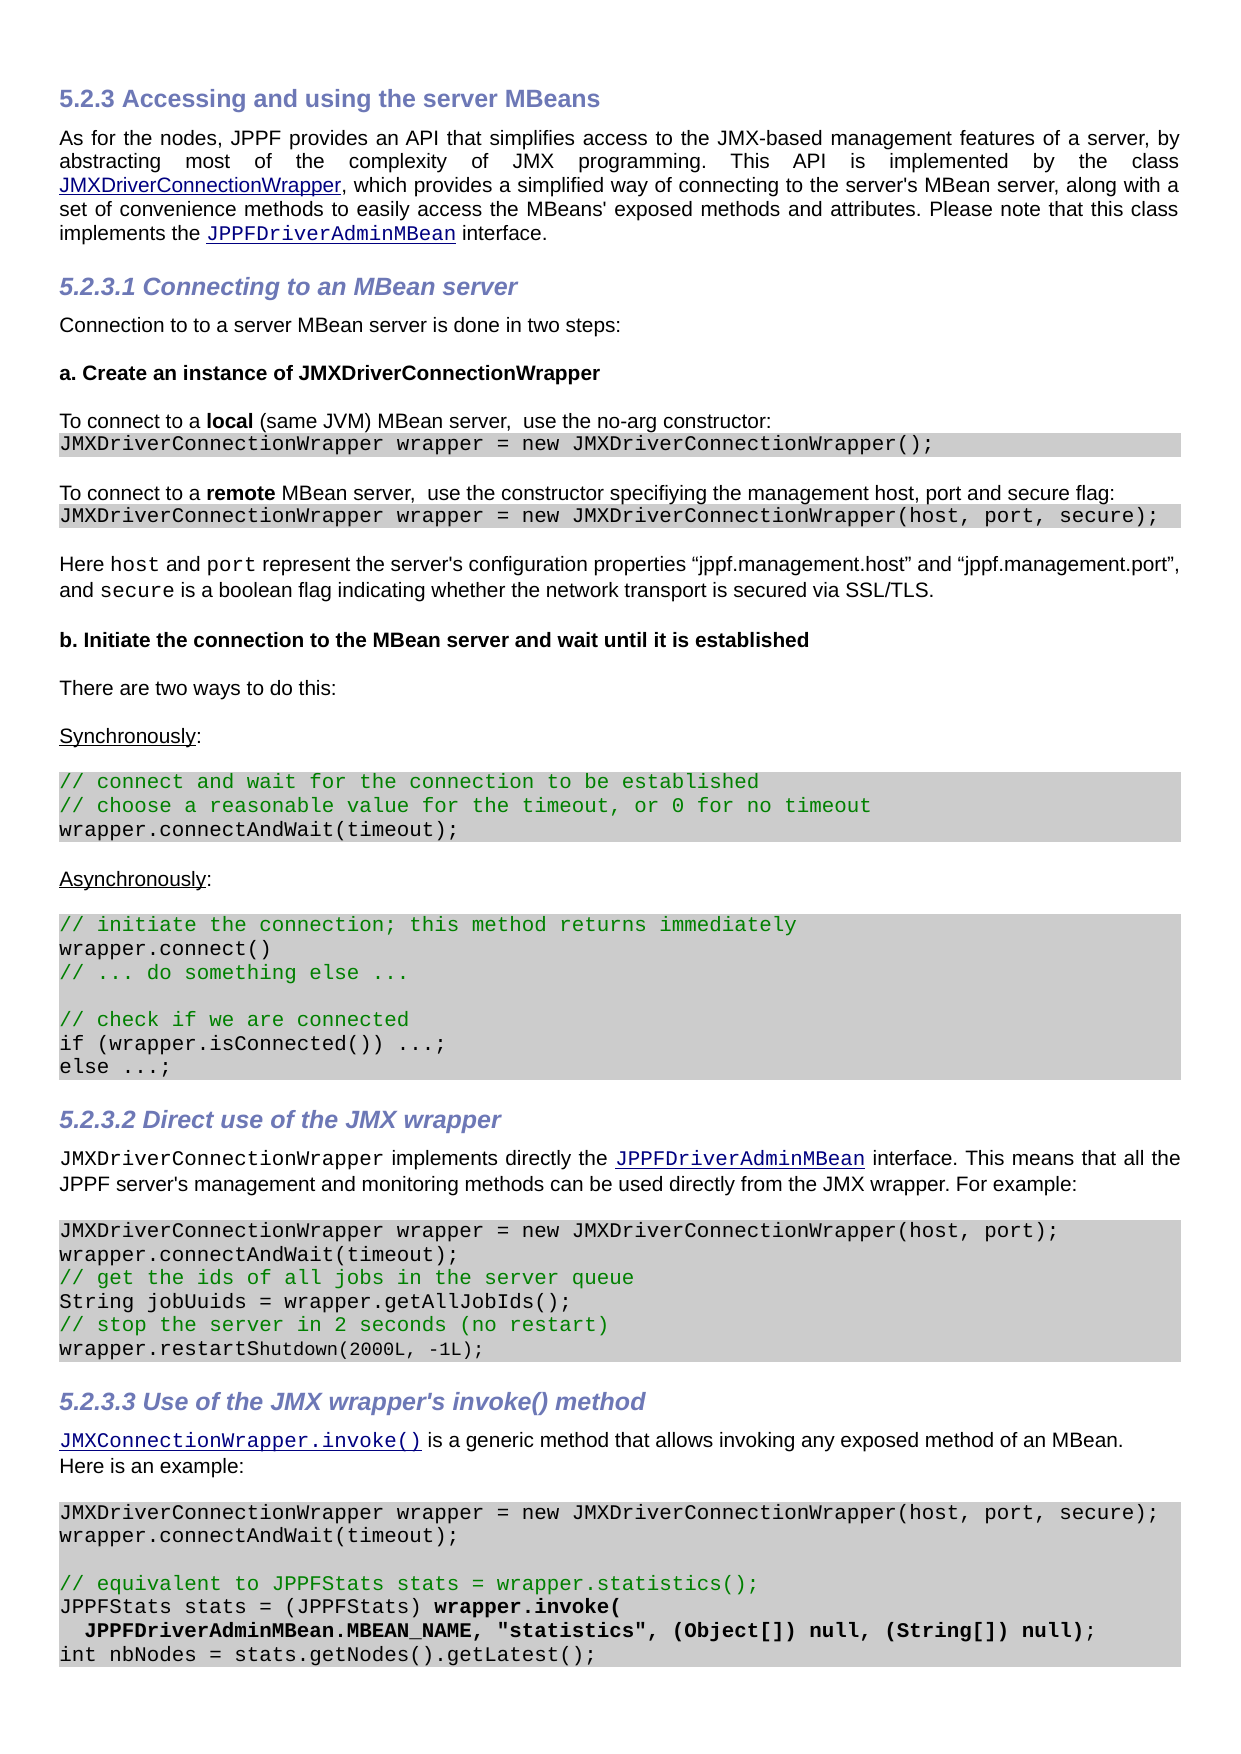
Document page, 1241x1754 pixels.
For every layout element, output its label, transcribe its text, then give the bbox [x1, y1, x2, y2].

text // choose a reasonable value for the timeout, or 0 for no timeout [59, 795, 1181, 819]
text wrapper.connect() [59, 938, 1181, 962]
text // check if we are connected [59, 1009, 1181, 1033]
text Connection to to a server MBean server is done in two steps: [59, 313, 1181, 337]
text // get the ids of all jobs in the server queue [59, 1267, 1181, 1291]
text To connect to a local (same JVM) MBean server, use the no-arg constructor: [59, 409, 1181, 433]
text String jobUuids = wrapper.getAllJobIds(); [59, 1291, 1181, 1314]
text // stop the server in 2 seconds (no restart) [59, 1314, 1181, 1338]
text wrapper.connectAndWait(timeout); [59, 1525, 1181, 1549]
text a. Create an instance of JMXDriverConnectionWrapper [59, 361, 1181, 385]
text wrapper.connectAndWait(timeout); [59, 1243, 1181, 1267]
text wrapper.restartShutdown(2000L, -1L); [59, 1338, 1181, 1362]
text JPPFDriverAdminMBean.MBEAN_NAME, "statistics", (Object[]) null, (String[]) null); [59, 1620, 1181, 1644]
text There are two ways to do this: [59, 676, 1181, 700]
text JMXDriverConnectionWrapper wrapper = new JMXDriverConnectionWrapper(); [59, 433, 1181, 457]
subtitle Connecting to an MBean server [59, 272, 1181, 301]
subtitle Accessing and using the server MBeans [59, 84, 1181, 113]
text JMXDriverConnectionWrapper implements directly the JPPFDriverAdminMBean interface. This means that all the JPPF server's management and monitoring methods can be used directly from the JMX wrapper. For example: [59, 1146, 1181, 1196]
text JMXDriverConnectionWrapper wrapper = new JMXDriverConnectionWrapper(host, port, secure); [59, 504, 1181, 528]
text JMXDriverConnectionWrapper wrapper = new JMXDriverConnectionWrapper(host, port, secure); [59, 1502, 1181, 1525]
text // initiate the connection; this method returns immediately [59, 914, 1181, 938]
text // connect and wait for the connection to be established [59, 772, 1181, 795]
text wrapper.connectAndWait(timeout); [59, 819, 1181, 842]
text Here is an example: [59, 1454, 1181, 1478]
text if (wrapper.isConnected()) ...; [59, 1033, 1181, 1056]
text To connect to a remote MBean server, use the constructor specifiying the management host, port and secure flag: [59, 481, 1181, 504]
text JMXDriverConnectionWrapper wrapper = new JMXDriverConnectionWrapper(host, port); [59, 1220, 1181, 1243]
text JPPFStats stats = (JPPFStats) wrapper.invoke( [59, 1596, 1181, 1620]
text // ... do something else ... [59, 962, 1181, 985]
subtitle Use of the JMX wrapper's invoke() method [59, 1387, 1181, 1416]
text b. Initiate the connection to the MBean server and wait until it is established [59, 628, 1181, 652]
text // equivalent to JPPFStats stats = wrapper.statistics(); [59, 1573, 1181, 1596]
text JMXConnectionWrapper.invoke() is a generic method that allows invoking any exposed method of an MBean. [59, 1428, 1181, 1454]
text As for the nodes, JPPF provides an API that simplifies access to the JMX-based management features of a server, by abstracting most of the complexity of JMX programming. This API is implemented by the class JMXDriverConnectionWrapper, which provides a simplified way of connecting to the server's MBean server, along with a set of convenience methods to easily access the MBeans' exposed methods and attributes. Please note that this class implements the JPPFDriverAdminMBean interface. [59, 125, 1181, 247]
text Synchronously: [59, 724, 1181, 748]
text else ...; [59, 1056, 1181, 1080]
subtitle Direct use of the JMX wrapper [59, 1105, 1181, 1134]
text int nbNodes = stats.getNodes().getLatest(); [59, 1644, 1181, 1667]
text Here host and port represent the server's configuration properties “jppf.management.host” and “jppf.management.port”, and secure is a boolean flag indicating whether the network transport is secured via SSL/TLS. [59, 552, 1181, 604]
text Asynchronously: [59, 866, 1181, 890]
